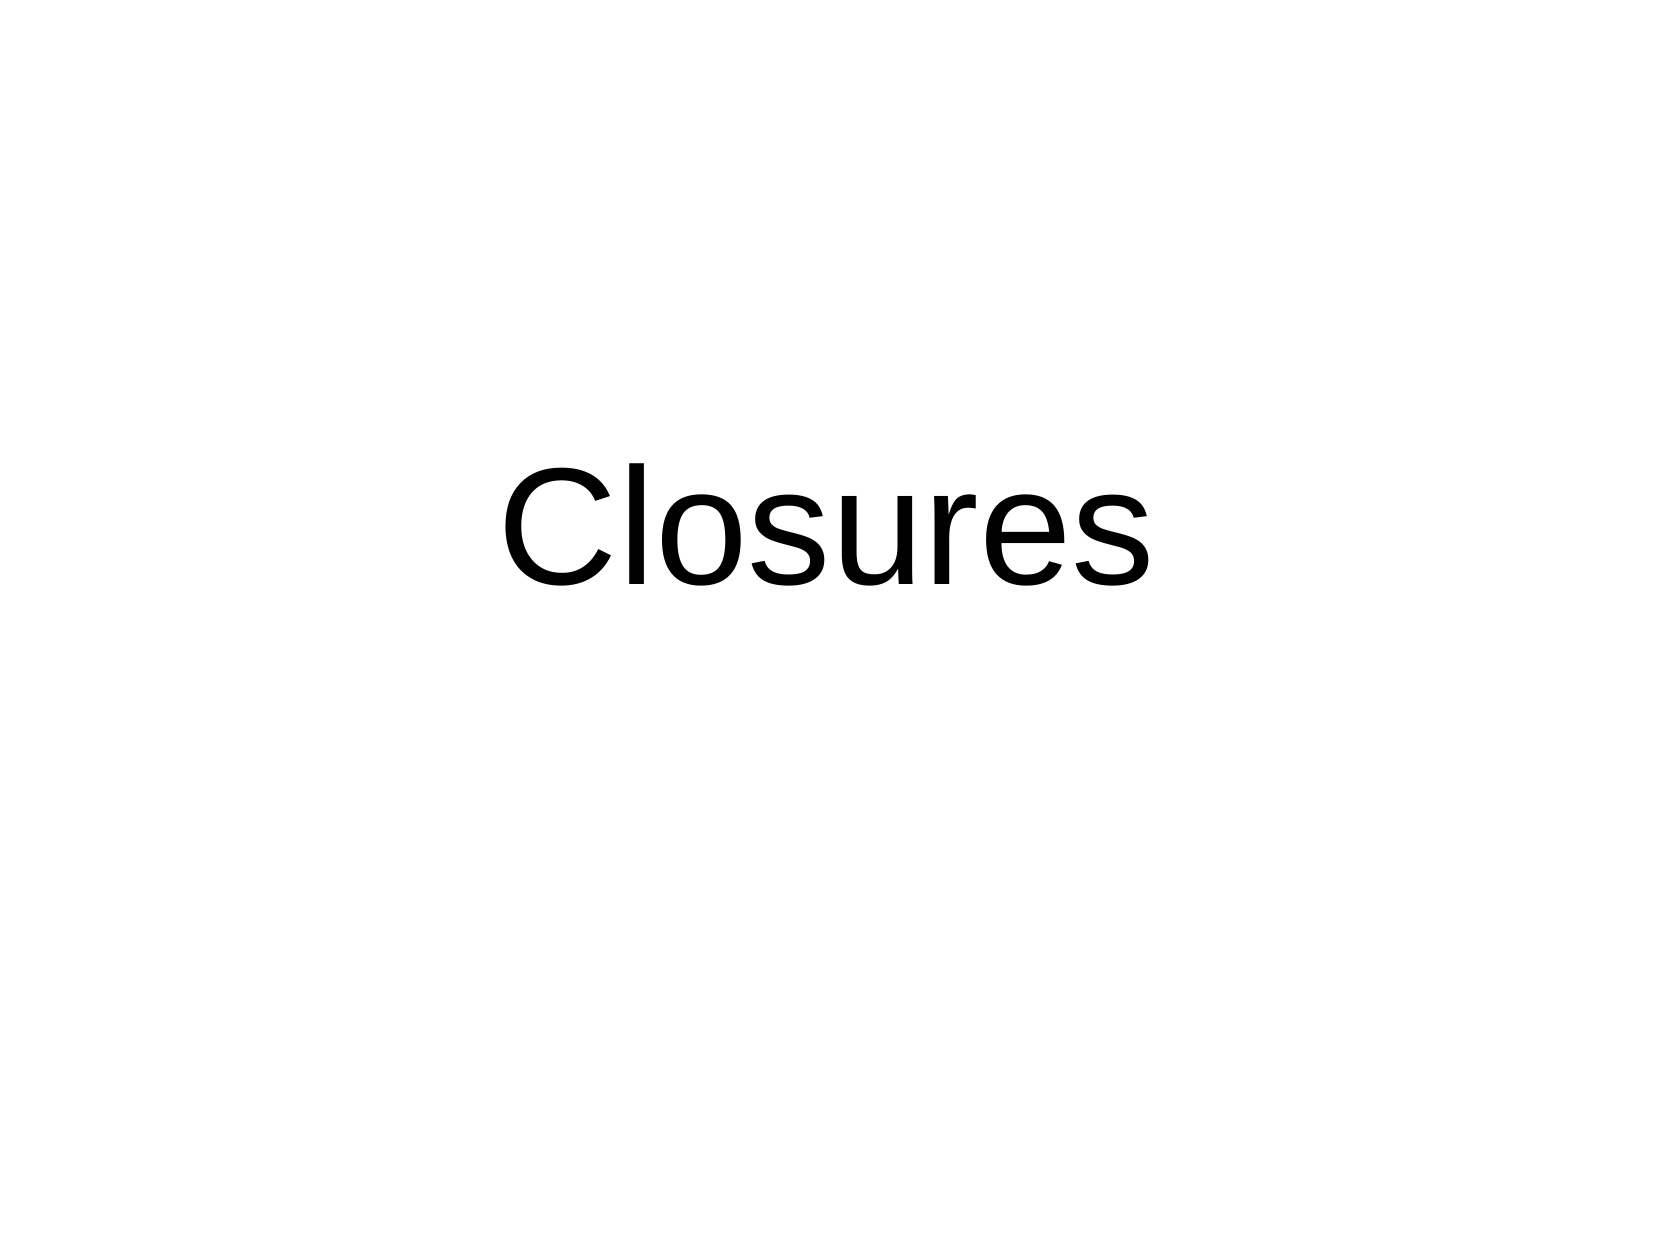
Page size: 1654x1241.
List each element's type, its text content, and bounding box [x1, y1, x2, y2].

text_box Closures [144, 426, 1510, 628]
